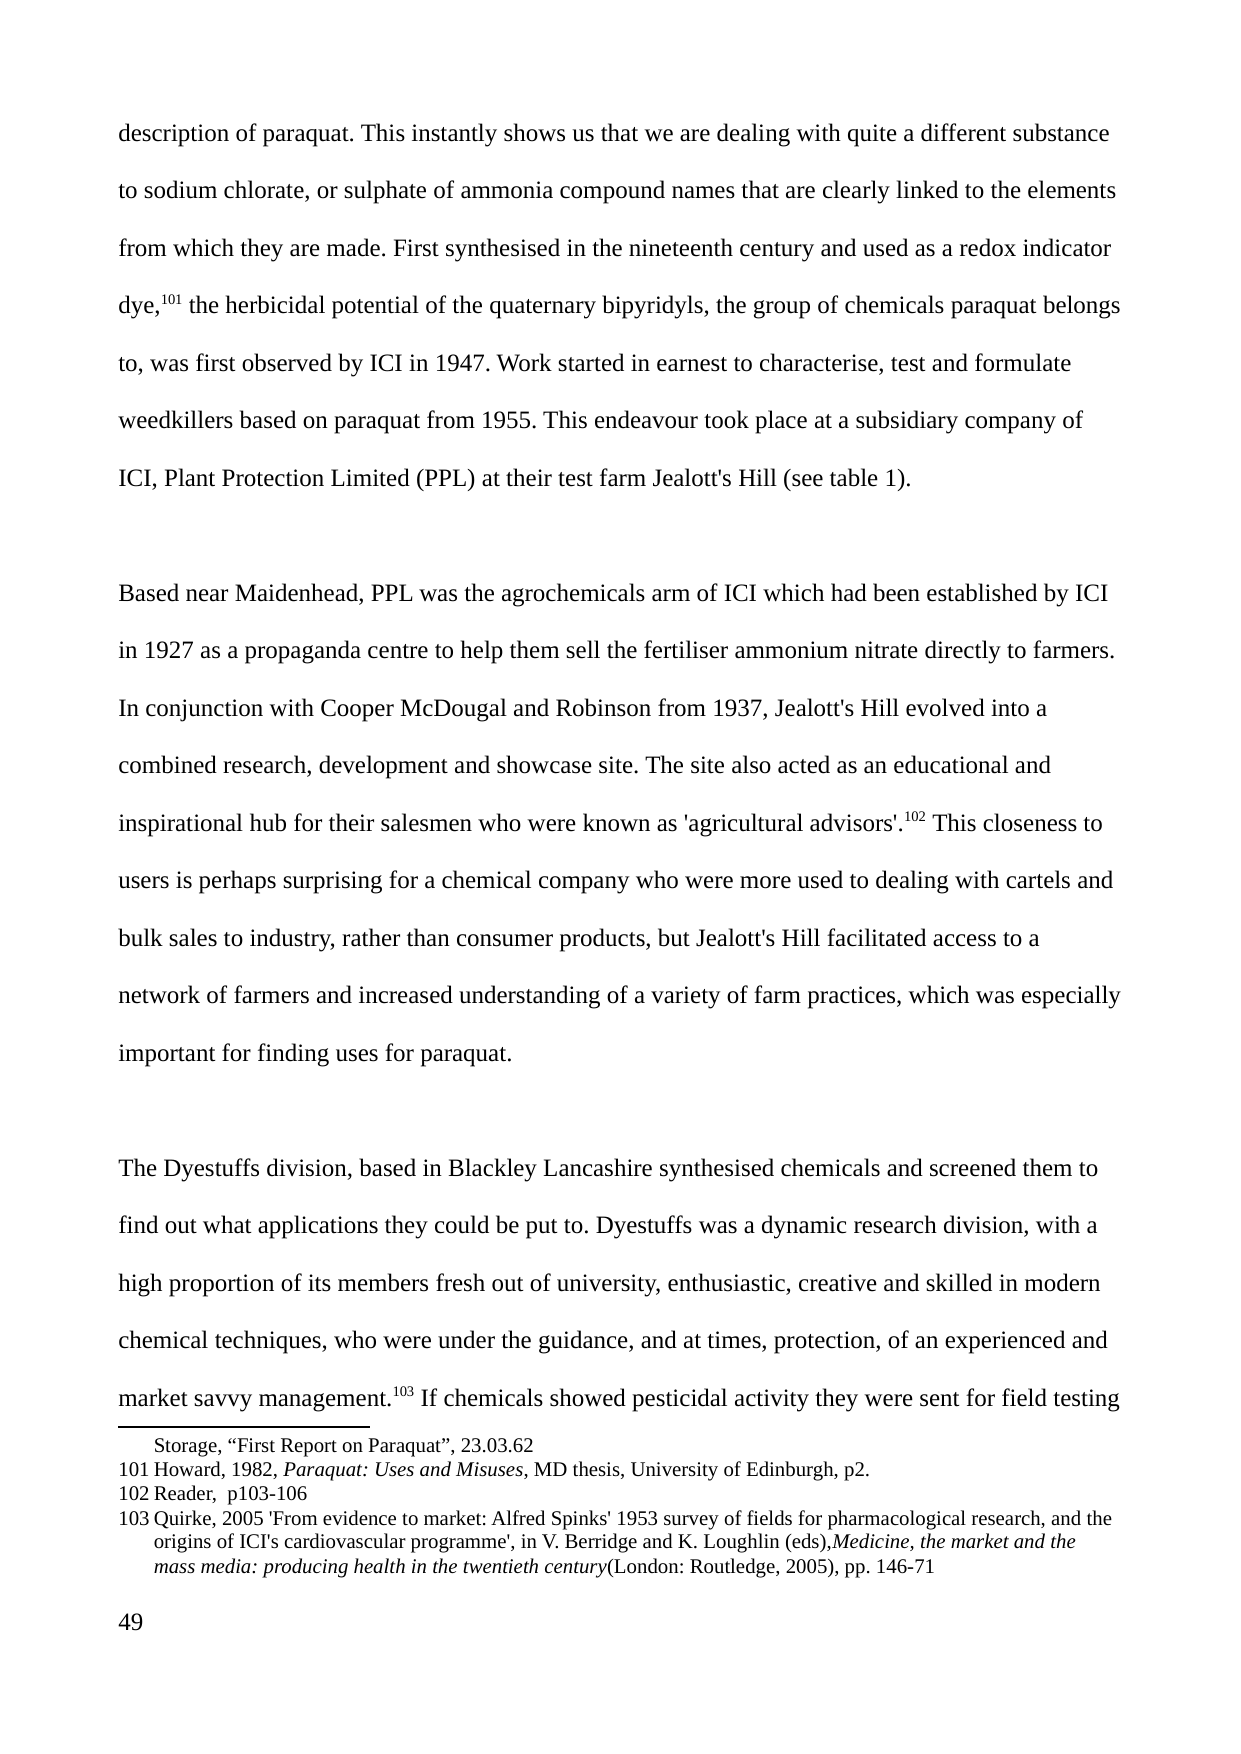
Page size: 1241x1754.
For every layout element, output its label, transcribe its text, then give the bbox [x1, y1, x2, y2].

text Quirke, 2005 'From evidence to market: Alfred Spinks' 1953 survey of fields for pharmacological research, and the origins of ICI's cardiovascular programme', in V. Berridge and K. Loughlin (eds),Medicine, the market and the mass media: producing health in the twentieth century(London: Routledge, 2005), pp. 146-71 [118, 1505, 1122, 1578]
text Reader, p103-106 [118, 1481, 1122, 1505]
text Storage, “First Report on Paraquat”, 23.03.62 [118, 1433, 1122, 1457]
text Howard, 1982, Paraquat: Uses and Misuses, MD thesis, University of Edinburgh, p2. [118, 1457, 1122, 1481]
text description of paraquat. This instantly shows us that we are dealing with quite a different substance to sodium chlorate, or sulphate of ammonia compound names that are clearly linked to the elements from which they are made. First synthesised in the nineteenth century and used as a redox indicator dye, the herbicidal potential of the quaternary bipyridyls, the group of chemicals paraquat belongs to, was first observed by ICI in 1947. Work started in earnest to characterise, test and formulate weedkillers based on paraquat from 1955. This endeavour took place at a subsidiary company of ICI, Plant Protection Limited (PPL) at their test farm Jealott's Hill (see table 1). [118, 118, 1122, 492]
text Based near Maidenhead, PPL was the agrochemicals arm of ICI which had been established by ICI in 1927 as a propaganda centre to help them sell the fertiliser ammonium nitrate directly to farmers. In conjunction with Cooper McDougal and Robinson from 1937, Jealott's Hill evolved into a combined research, development and showcase site. The site also acted as an educational and inspirational hub for their salesmen who were known as 'agricultural advisors'. This closeness to users is perhaps surprising for a chemical company who were more used to dealing with cartels and bulk sales to industry, rather than consumer products, but Jealott's Hill facilitated access to a network of farmers and increased understanding of a variety of farm practices, which was especially important for finding uses for paraquat. [118, 578, 1122, 1067]
text The Dyestuffs division, based in Blackley Lancashire synthesised chemicals and screened them to find out what applications they could be put to. Dyestuffs was a dynamic research division, with a high proportion of its members fresh out of university, enthusiastic, creative and skilled in modern chemical techniques, who were under the guidance, and at times, protection, of an experienced and market savvy management. If chemicals showed pesticidal activity they were sent for field testing [118, 1153, 1122, 1412]
